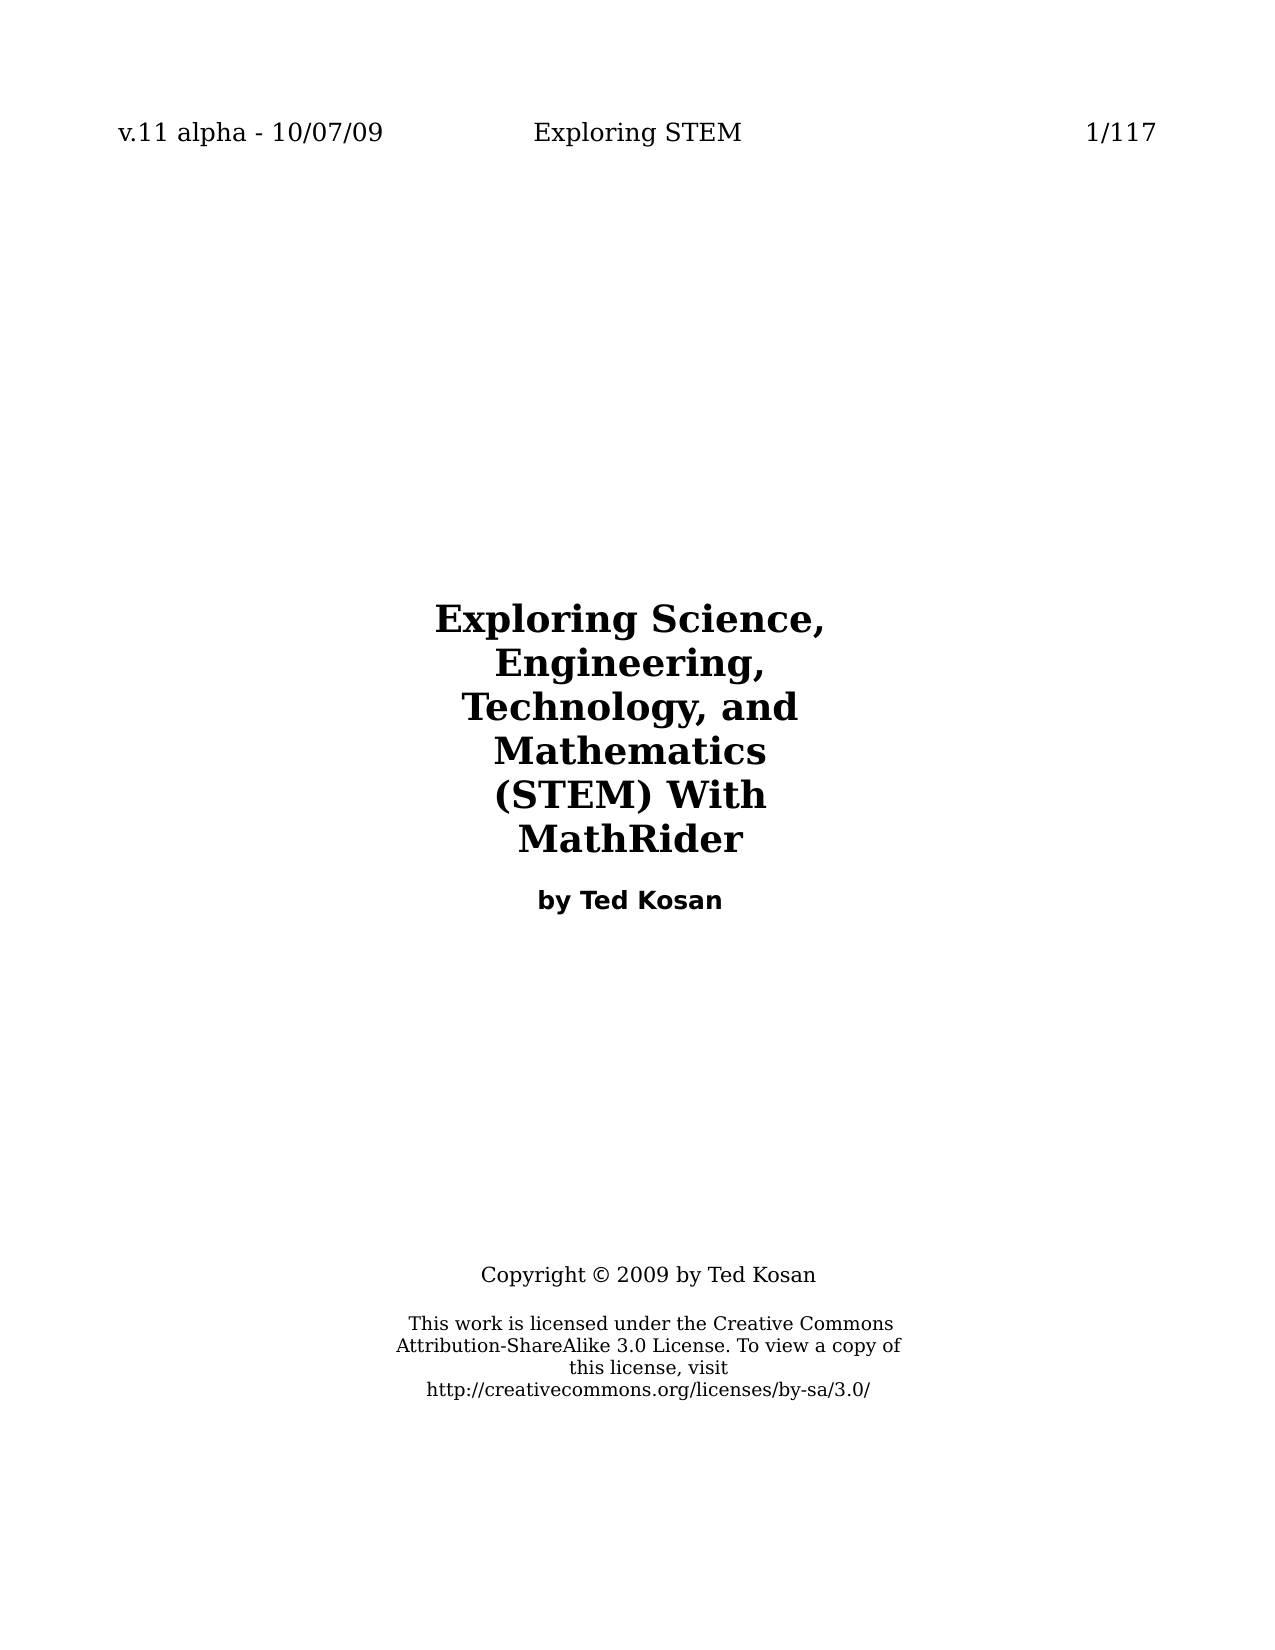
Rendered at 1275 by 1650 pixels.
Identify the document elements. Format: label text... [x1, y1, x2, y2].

text Copyright © 2009 by Ted Kosan [382, 1260, 915, 1289]
text Exploring Science, Engineering, Technology, and Mathematics (STEM) With MathRider [427, 597, 832, 862]
text This work is licensed under the Creative Commons Attribution-ShareAlike 3.0 License. To view a copy of this license, visit http://creativecommons.org/licenses/by-sa/3.0/ [382, 1313, 915, 1401]
text by Ted Kosan [427, 887, 832, 916]
